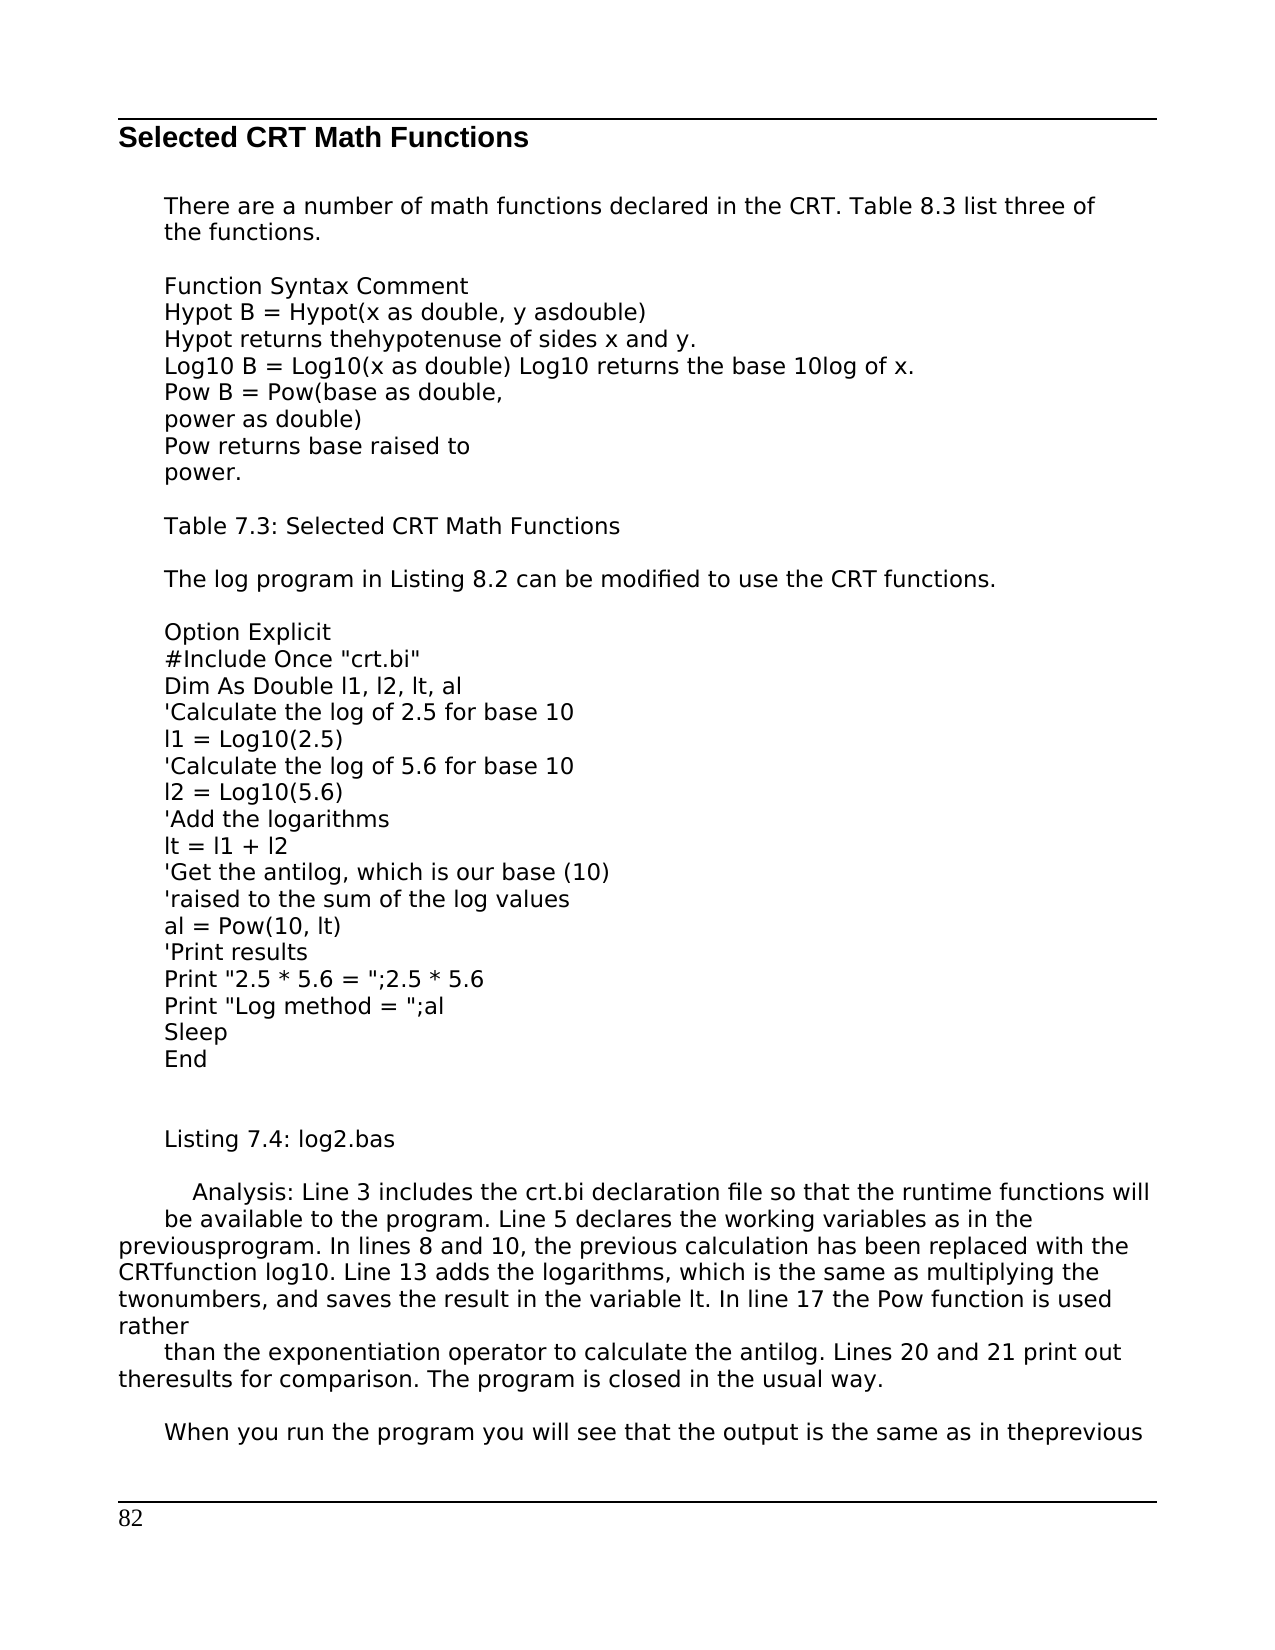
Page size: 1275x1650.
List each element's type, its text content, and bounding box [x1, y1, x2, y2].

text than the exponentiation operator to calculate the antilog. Lines 20 and 21 print out theresults for comparison. The program is closed in the usual way. [118, 1339, 1157, 1393]
text Pow returns base raised to [118, 433, 1157, 459]
text Analysis: Line 3 includes the crt.bi declaration file so that the runtime functions will [118, 1179, 1157, 1206]
text 'Add the logarithms [118, 806, 1157, 833]
text #Include Once "crt.bi" [118, 646, 1157, 673]
text Hypot returns thehypotenuse of sides x and y. [118, 326, 1157, 353]
text The log program in Listing 8.2 can be modified to use the CRT functions. [118, 566, 1157, 593]
text Hypot B = Hypot(x as double, y asdouble) [118, 299, 1157, 326]
text 'raised to the sum of the log values [118, 886, 1157, 913]
text Print "2.5 * 5.6 = ";2.5 * 5.6 [118, 966, 1157, 993]
text When you run the program you will see that the output is the same as in theprevious [118, 1419, 1157, 1446]
text 'Print results [118, 939, 1157, 966]
text 'Calculate the log of 5.6 for base 10 [118, 753, 1157, 779]
text the functions. [118, 219, 1157, 246]
text End [118, 1046, 1157, 1073]
text There are a number of math functions declared in the CRT. Table 8.3 list three of [118, 193, 1157, 219]
text 'Calculate the log of 2.5 for base 10 [118, 699, 1157, 726]
text l1 = Log10(2.5) [118, 726, 1157, 753]
text Print "Log method = ";al [118, 993, 1157, 1019]
subtitle Selected CRT Math Functions [118, 120, 1157, 154]
text Sleep [118, 1019, 1157, 1046]
text power as double) [118, 406, 1157, 433]
text be available to the program. Line 5 declares the working variables as in the previousprogram. In lines 8 and 10, the previous calculation has been replaced with the CRTfunction log10. Line 13 adds the logarithms, which is the same as multiplying the twonumbers, and saves the result in the variable lt. In line 17 the Pow function is used rather [118, 1206, 1157, 1339]
text Dim As Double l1, l2, lt, al [118, 673, 1157, 699]
text l2 = Log10(5.6) [118, 779, 1157, 806]
text Table 7.3: Selected CRT Math Functions [118, 513, 1157, 539]
text Listing 7.4: log2.bas [118, 1126, 1157, 1153]
text power. [118, 459, 1157, 486]
text lt = l1 + l2 [118, 833, 1157, 859]
text 'Get the antilog, which is our base (10) [118, 859, 1157, 886]
text al = Pow(10, lt) [118, 913, 1157, 939]
text Option Explicit [118, 619, 1157, 646]
text Pow B = Pow(base as double, [118, 379, 1157, 406]
text Log10 B = Log10(x as double) Log10 returns the base 10log of x. [118, 353, 1157, 379]
text Function Syntax Comment [118, 273, 1157, 299]
